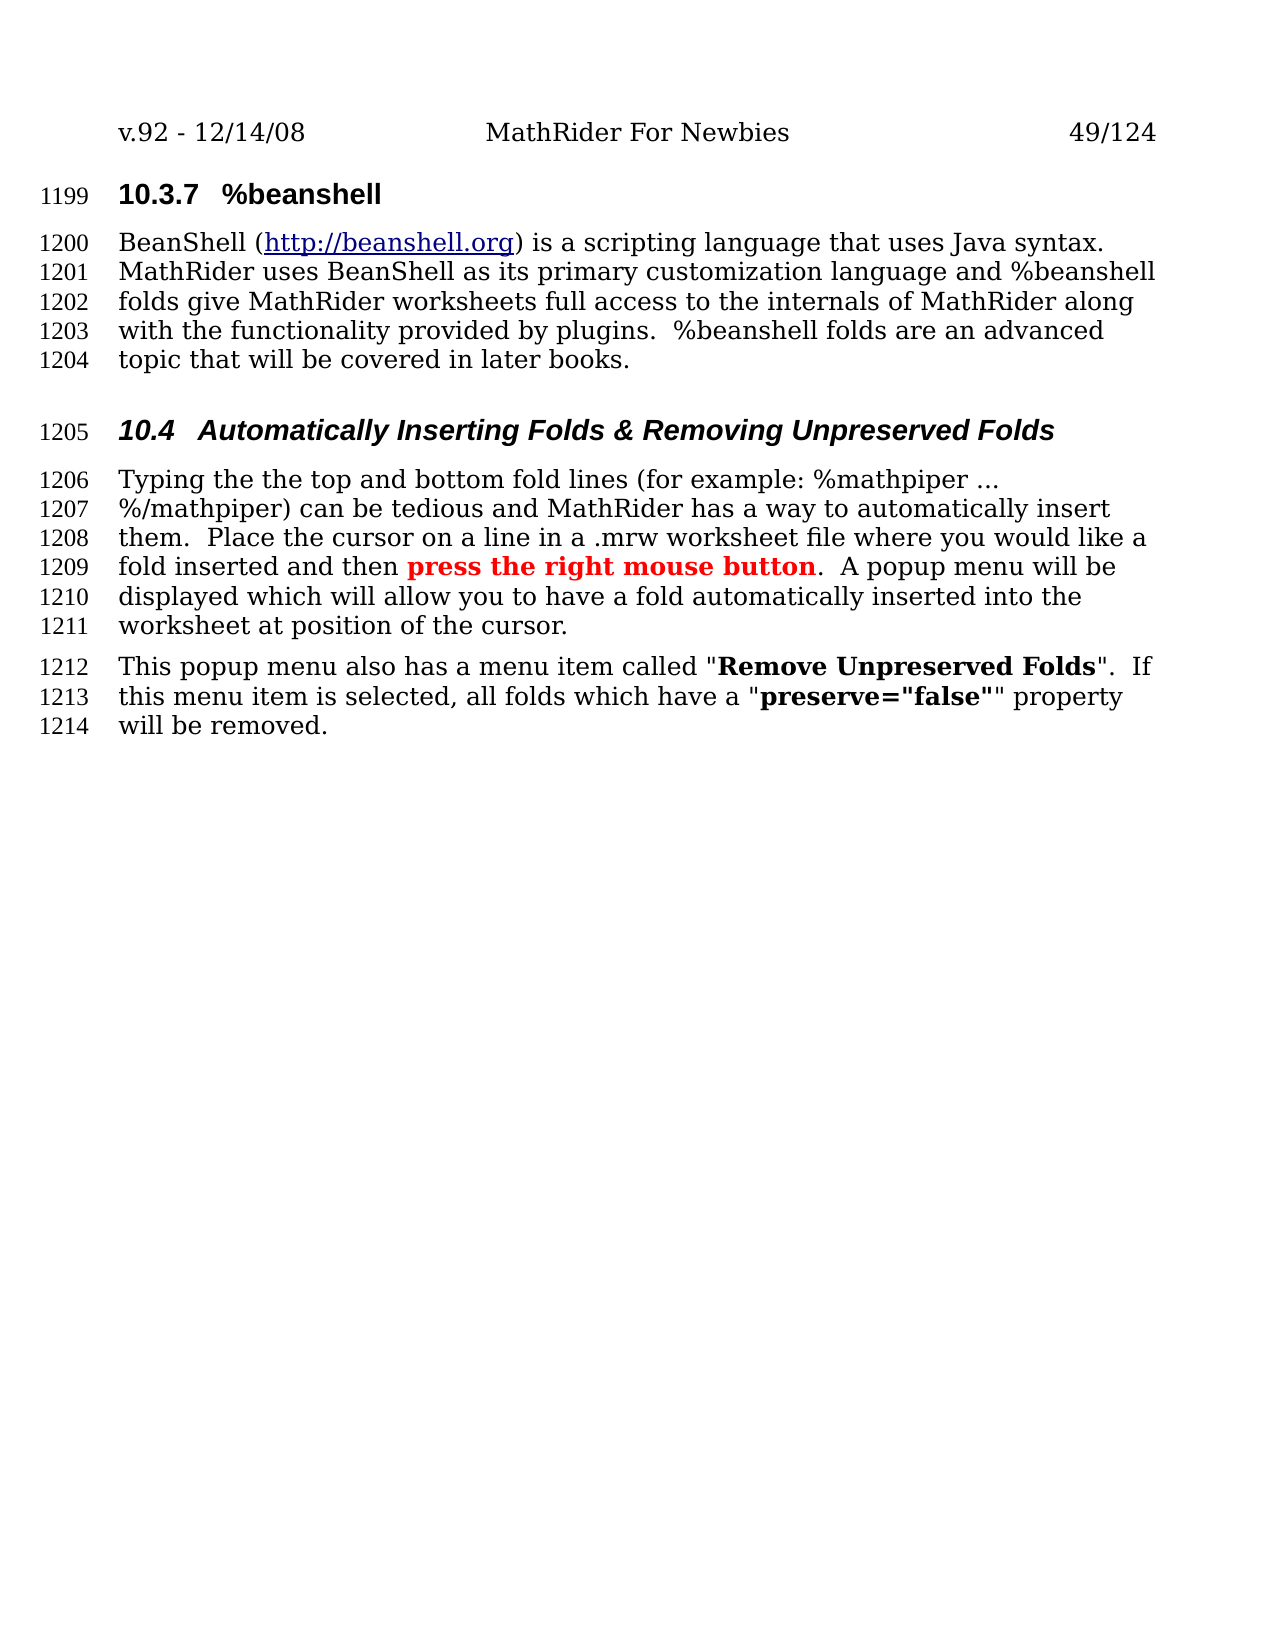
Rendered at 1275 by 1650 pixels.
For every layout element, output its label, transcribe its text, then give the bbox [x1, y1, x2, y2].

text Typing the the top and bottom fold lines (for example: %mathpiper ... %/mathpiper) can be tedious and MathRider has a way to automatically insert them. Place the cursor on a line in a .mrw worksheet file where you would like a fold inserted and then press the right mouse button. A popup menu will be displayed which will allow you to have a fold automatically inserted into the worksheet at position of the cursor. [118, 465, 1157, 640]
subtitle Automatically Inserting Folds & Removing Unpreserved Folds [118, 413, 1157, 447]
text This popup menu also has a menu item called "Remove Unpreserved Folds". If this menu item is selected, all folds which have a "preserve="false"" property will be removed. [118, 652, 1157, 740]
subtitle %beanshell [118, 177, 1157, 210]
text BeanShell (http://beanshell.org) is a scripting language that uses Java syntax. MathRider uses BeanShell as its primary customization language and %beanshell folds give MathRider worksheets full access to the internals of MathRider along with the functionality provided by plugins. %beanshell folds are an advanced topic that will be covered in later books. [118, 228, 1157, 374]
